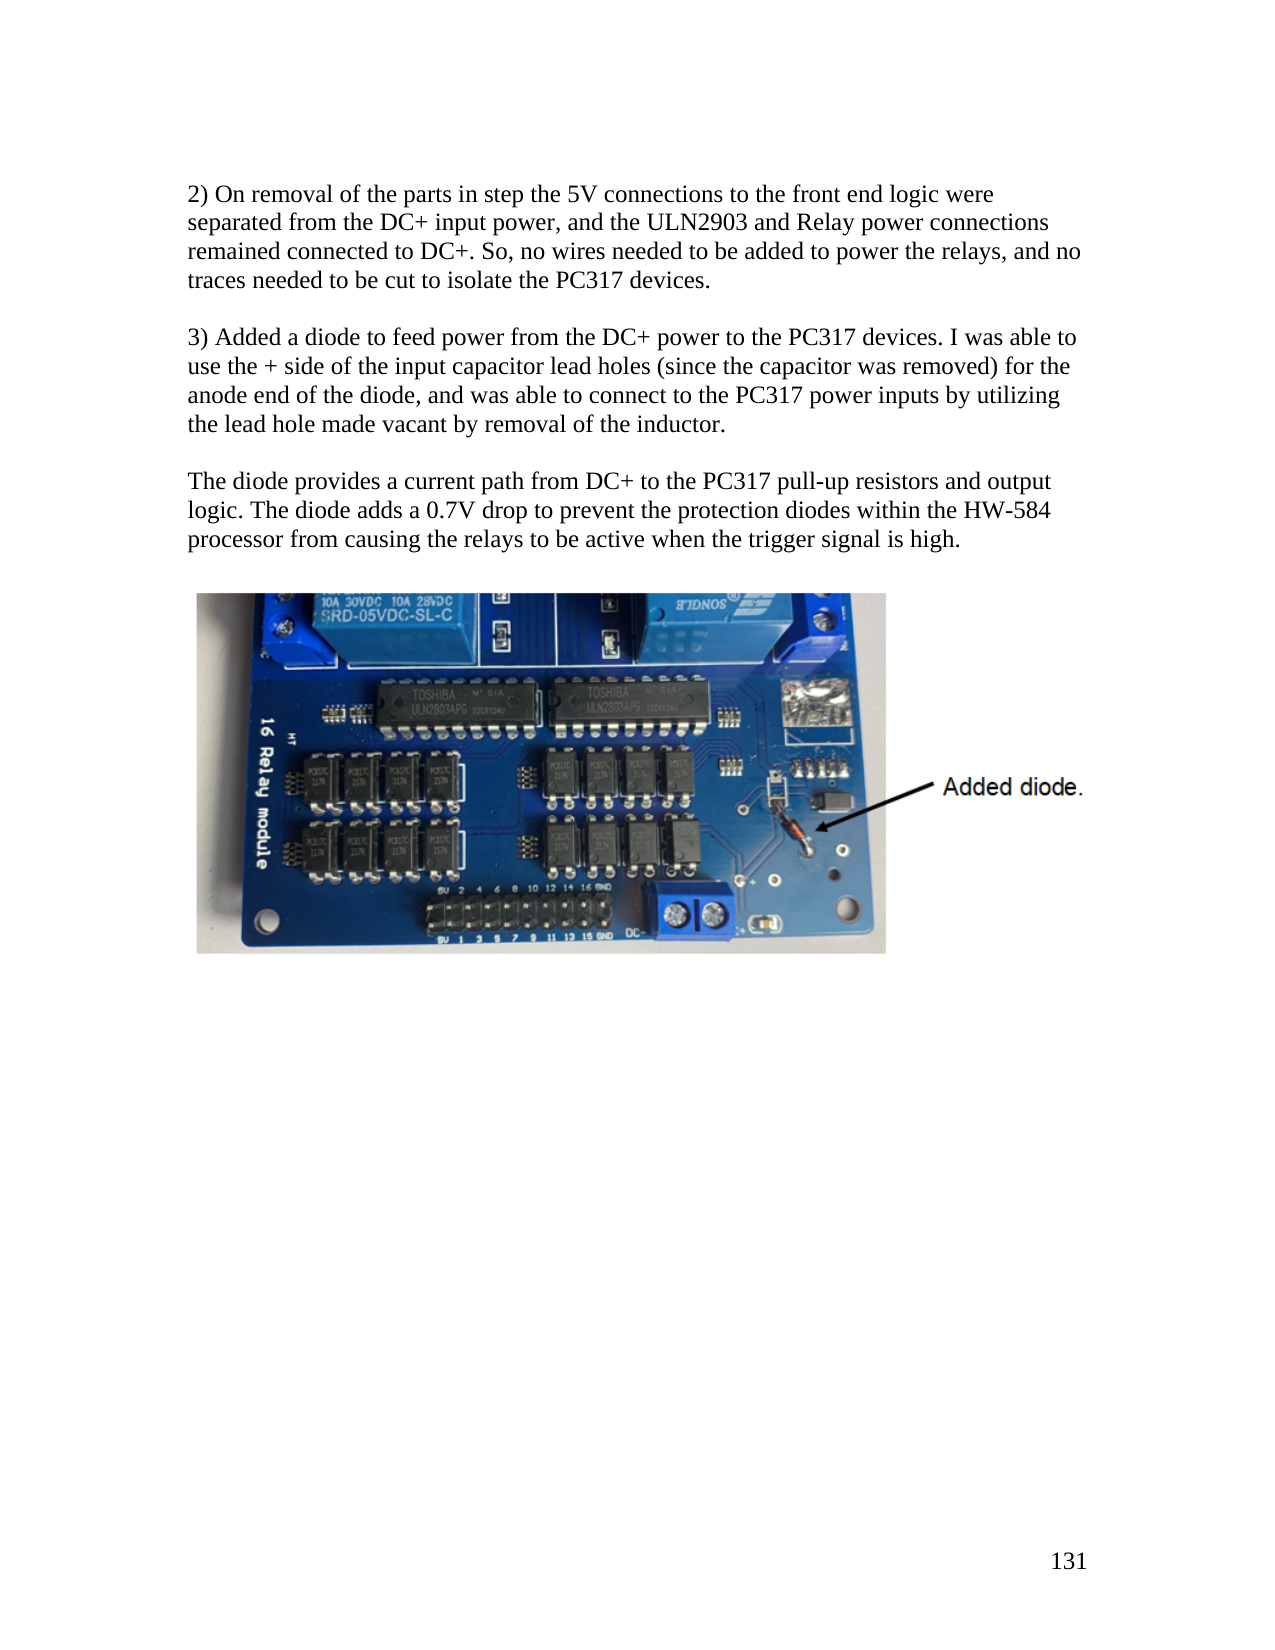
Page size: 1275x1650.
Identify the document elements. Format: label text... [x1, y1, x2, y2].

text 3) Added a diode to feed power from the DC+ power to the PC317 devices. I was able to use the + side of the input capacitor lead holes (since the capacitor was removed) for the anode end of the diode, and was able to connect to the PC317 power inputs by utilizing the lead hole made vacant by removal of the inductor. [187, 322, 1087, 437]
text 2) On removal of the parts in step the 5V connections to the front end logic were separated from the DC+ input power, and the ULN2903 and Relay power connections remained connected to DC+. So, no wires needed to be added to power the relays, and no traces needed to be cut to isolate the PC317 devices. [187, 179, 1087, 294]
text The diode provides a current path from DC+ to the PC317 pull-up resistors and output logic. The diode adds a 0.7V drop to prevent the protection diodes within the HW-584 processor from causing the relays to be active when the trigger signal is high. [187, 466, 1087, 552]
picture [187, 581, 1087, 960]
